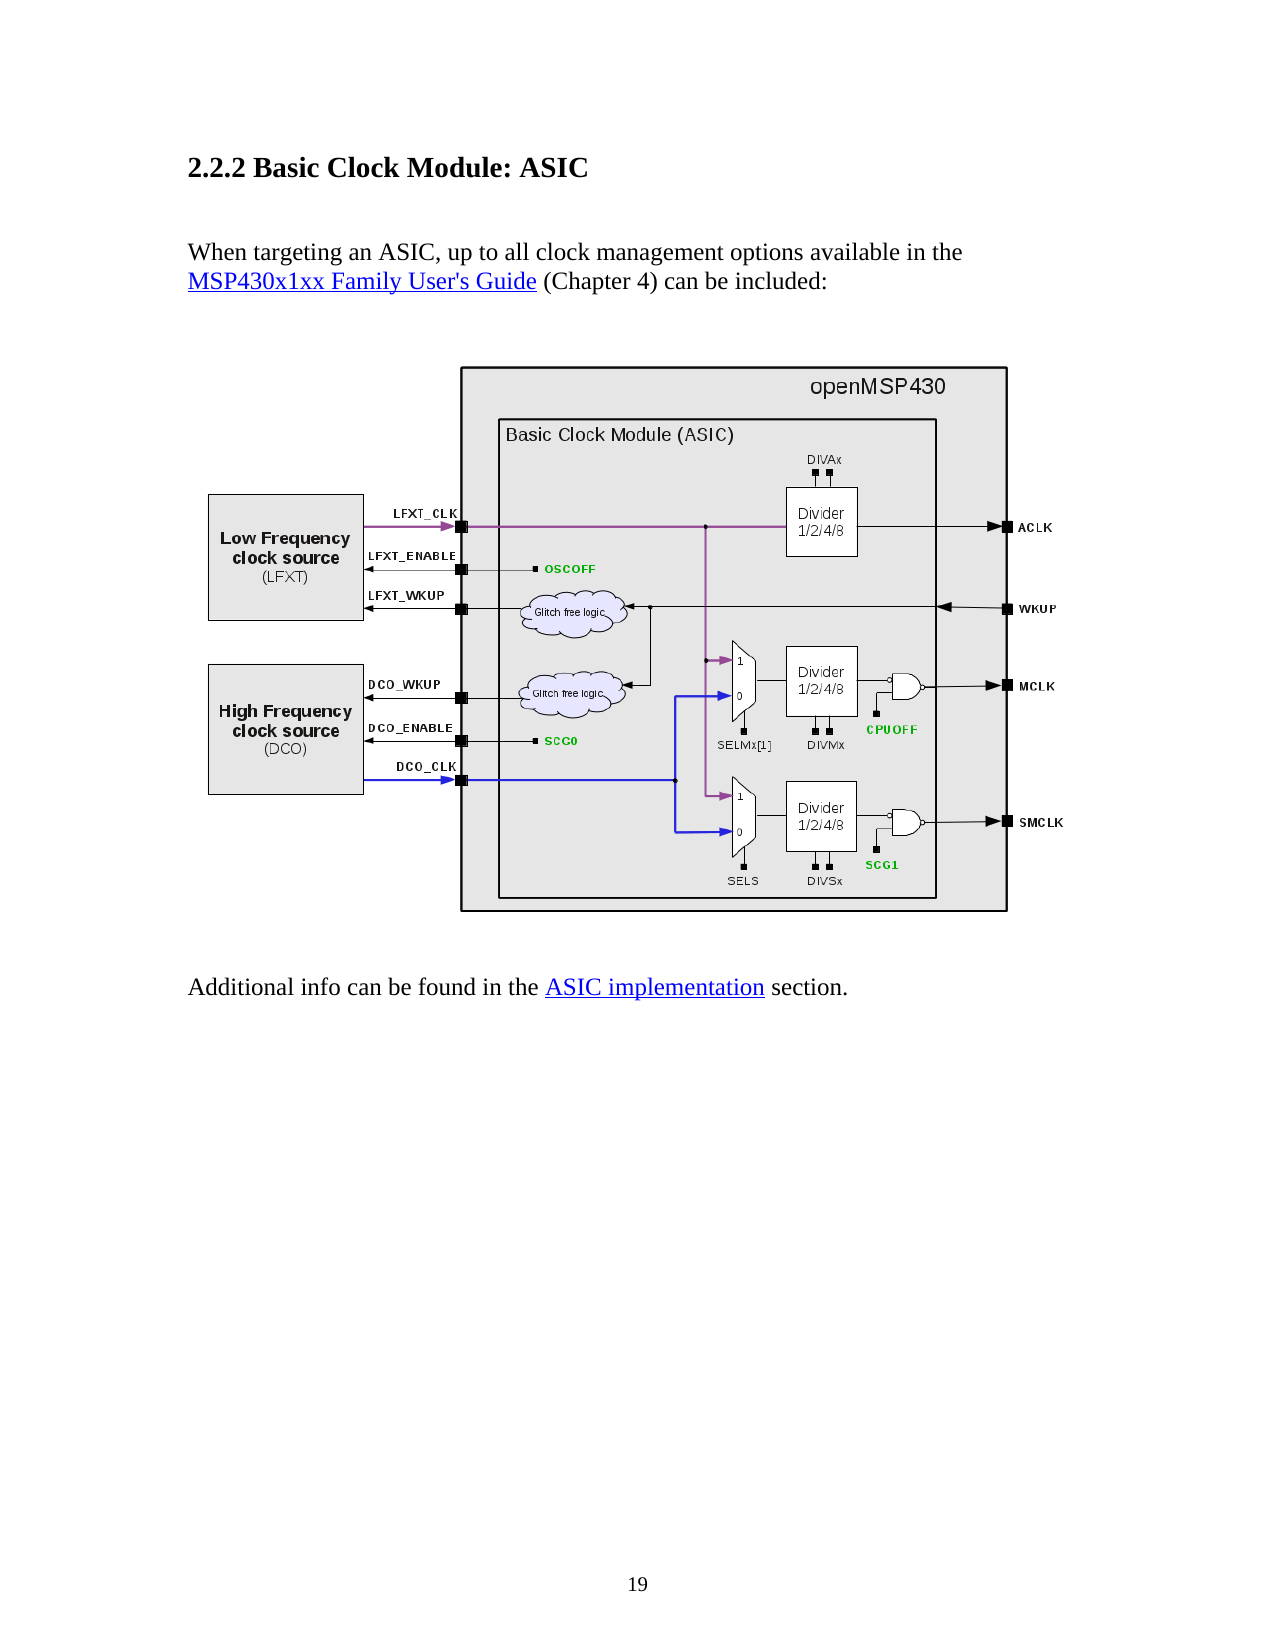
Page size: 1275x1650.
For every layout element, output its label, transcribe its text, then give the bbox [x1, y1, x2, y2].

text Additional info can be found in the ASIC implementation section. [187, 972, 1088, 1000]
text When targeting an ASIC, up to all clock management options available in the MSP430x1xx Family User's Guide (Chapter 4) can be included: [187, 237, 1088, 295]
picture [187, 348, 1088, 931]
text 2.2.2 Basic Clock Module: ASIC [187, 150, 1088, 183]
